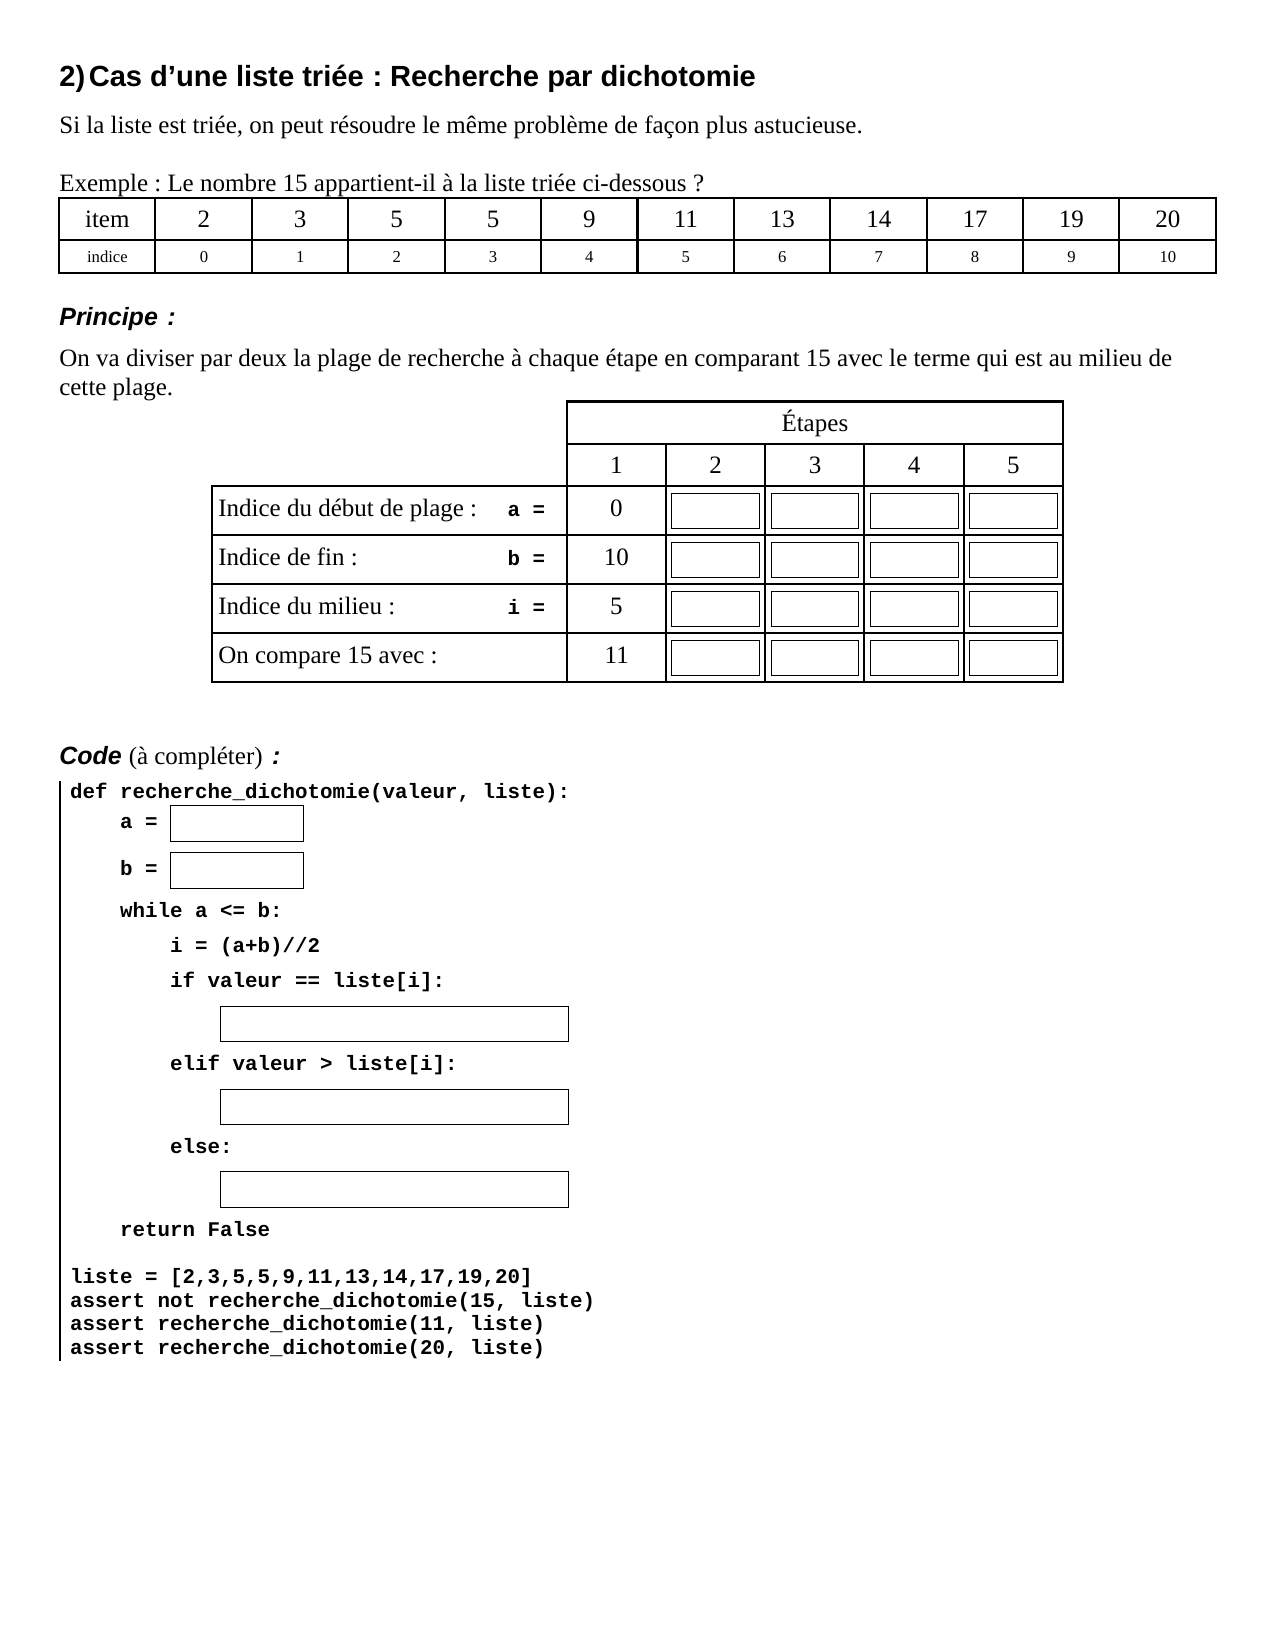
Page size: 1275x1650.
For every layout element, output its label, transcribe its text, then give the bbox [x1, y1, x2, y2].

table_header [212, 400, 566, 485]
text Si la liste est triée, on peut résoudre le même problème de façon plus astucieuse. [59, 110, 1216, 139]
table_cell [865, 585, 963, 632]
text def recherche_dichotomie(valeur, liste): [61, 781, 1216, 805]
text i = (a+b)//2 [61, 935, 1216, 959]
table_cell 4 [865, 445, 963, 485]
table_cell 10 [568, 536, 665, 583]
text elif valeur > liste[i]: [61, 1053, 1216, 1077]
table_cell [965, 487, 1062, 534]
table_cell [667, 634, 764, 681]
table_cell 8 [928, 241, 1022, 272]
table_header 2 [156, 199, 251, 239]
table_cell 2 [667, 445, 764, 485]
table_cell 0 [568, 487, 665, 534]
table_cell 9 [1024, 241, 1118, 272]
text assert recherche_dichotomie(20, liste) [61, 1337, 1216, 1361]
table_cell [667, 536, 764, 583]
table_cell [965, 634, 1062, 681]
text while a <= b: [61, 900, 1216, 923]
table_cell 7 [831, 241, 926, 272]
table_cell On compare 15 avec : [213, 634, 566, 681]
table_cell indice [60, 241, 154, 272]
table_cell [865, 634, 963, 681]
table_cell 5 [639, 241, 733, 272]
table_header 3 [253, 199, 347, 239]
list Cas d’une liste triée : Recherche par dichotomie [59, 59, 1216, 93]
table_cell [965, 585, 1062, 632]
table_header item [60, 199, 154, 239]
text Code (à compléter) : [59, 741, 1216, 770]
table_cell 11 [568, 634, 665, 681]
table_cell 5 [568, 585, 665, 632]
text Exemple : Le nombre 15 appartient-il à la liste triée ci-dessous ? [59, 168, 1216, 197]
text Principe : [59, 302, 1216, 331]
text if valeur == liste[i]: [61, 971, 1216, 994]
table_header 17 [928, 199, 1022, 239]
table_header 13 [735, 199, 829, 239]
text b = [61, 852, 170, 888]
table_cell [766, 585, 863, 632]
table_cell [865, 487, 963, 534]
table_cell Indice de fin : b = [213, 536, 566, 583]
table_cell 4 [542, 241, 636, 272]
text return False [61, 1219, 1216, 1242]
table_cell [865, 536, 963, 583]
table_cell [667, 487, 764, 534]
table_header 19 [1024, 199, 1118, 239]
table_header 11 [639, 199, 733, 239]
text assert recherche_dichotomie(11, liste) [61, 1313, 1216, 1337]
table_header 5 [349, 199, 444, 239]
table_cell Indice du milieu : i = [213, 585, 566, 632]
text liste = [2,3,5,5,9,11,13,14,17,19,20] [61, 1266, 1216, 1289]
table_cell 1 [253, 241, 347, 272]
table_cell 10 [1120, 241, 1215, 272]
table_header 5 [446, 199, 540, 239]
text assert not recherche_dichotomie(15, liste) [61, 1289, 1216, 1313]
table_cell 0 [156, 241, 251, 272]
table_cell 3 [766, 445, 863, 485]
table_cell [667, 585, 764, 632]
table_header Étapes [568, 403, 1062, 443]
table_header 20 [1120, 199, 1215, 239]
table_cell [766, 536, 863, 583]
table_cell 3 [446, 241, 540, 272]
text else: [61, 1136, 1216, 1159]
table_cell [766, 634, 863, 681]
table_cell 6 [735, 241, 829, 272]
table_cell Indice du début de plage : a = [213, 487, 566, 534]
table_cell [766, 487, 863, 534]
table_cell [965, 536, 1062, 583]
table_cell 2 [349, 241, 444, 272]
table_cell 1 [568, 445, 665, 485]
text On va diviser par deux la plage de recherche à chaque étape en comparant 15 avec le terme qui est au milieu de cette plage. [59, 343, 1216, 400]
table_header 14 [831, 199, 926, 239]
table_header 9 [542, 199, 636, 239]
text [304, 805, 1216, 841]
table_cell 5 [965, 445, 1062, 485]
text a = [61, 805, 170, 841]
text [304, 852, 1216, 888]
